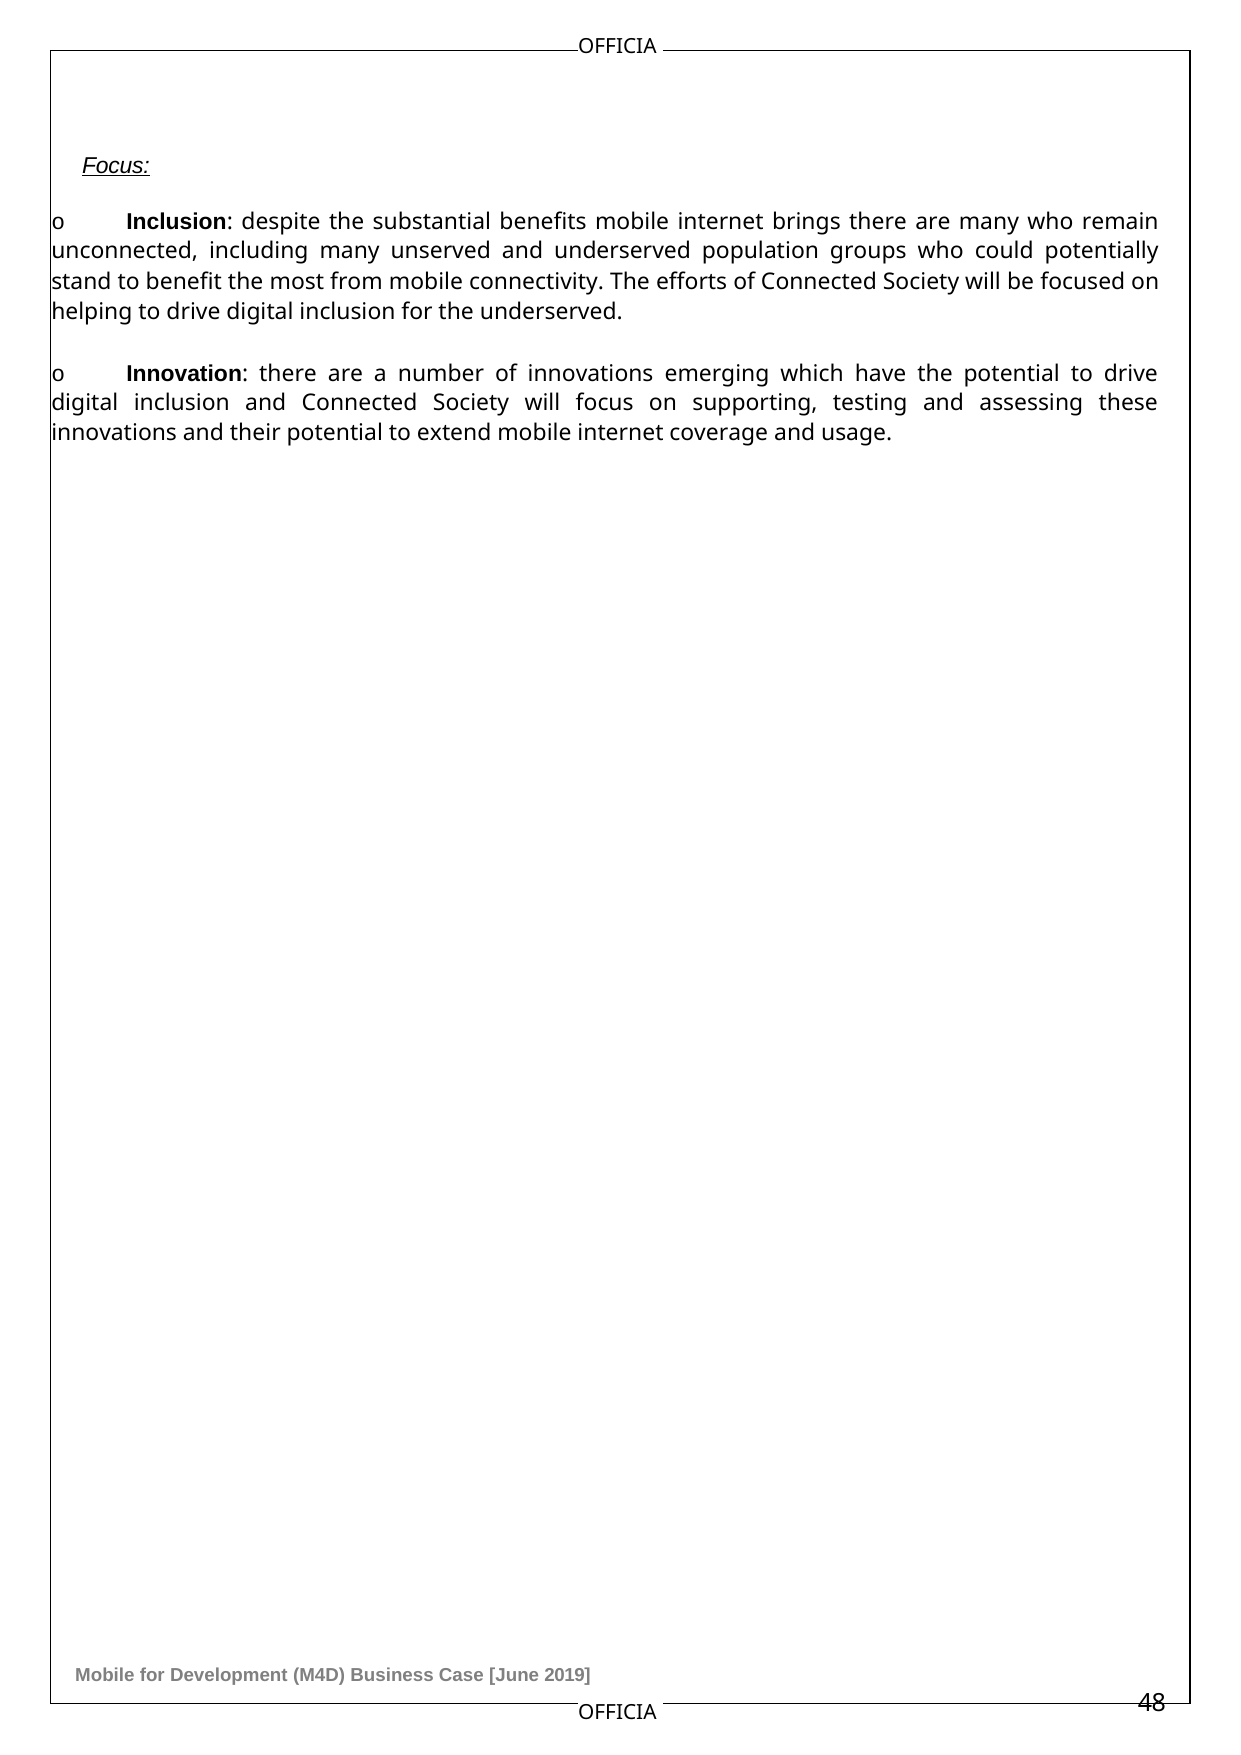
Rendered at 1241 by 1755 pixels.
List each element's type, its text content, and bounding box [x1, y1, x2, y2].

text Focus: [82, 152, 1189, 178]
list Innovation: there are a number of innovations emerging which have the potential to drive digital inclusion and Connected Society will focus on supporting, testing and assessing these innovations and their potential to extend mobile internet coverage and usage. [51, 358, 1159, 447]
list Inclusion: despite the substantial benefits mobile internet brings there are many who remain unconnected, including many unserved and underserved population groups who could potentially stand to benefit the most from mobile connectivity. The efforts of Connected Society will be focused on helping to drive digital inclusion for the underserved. [51, 205, 1159, 326]
